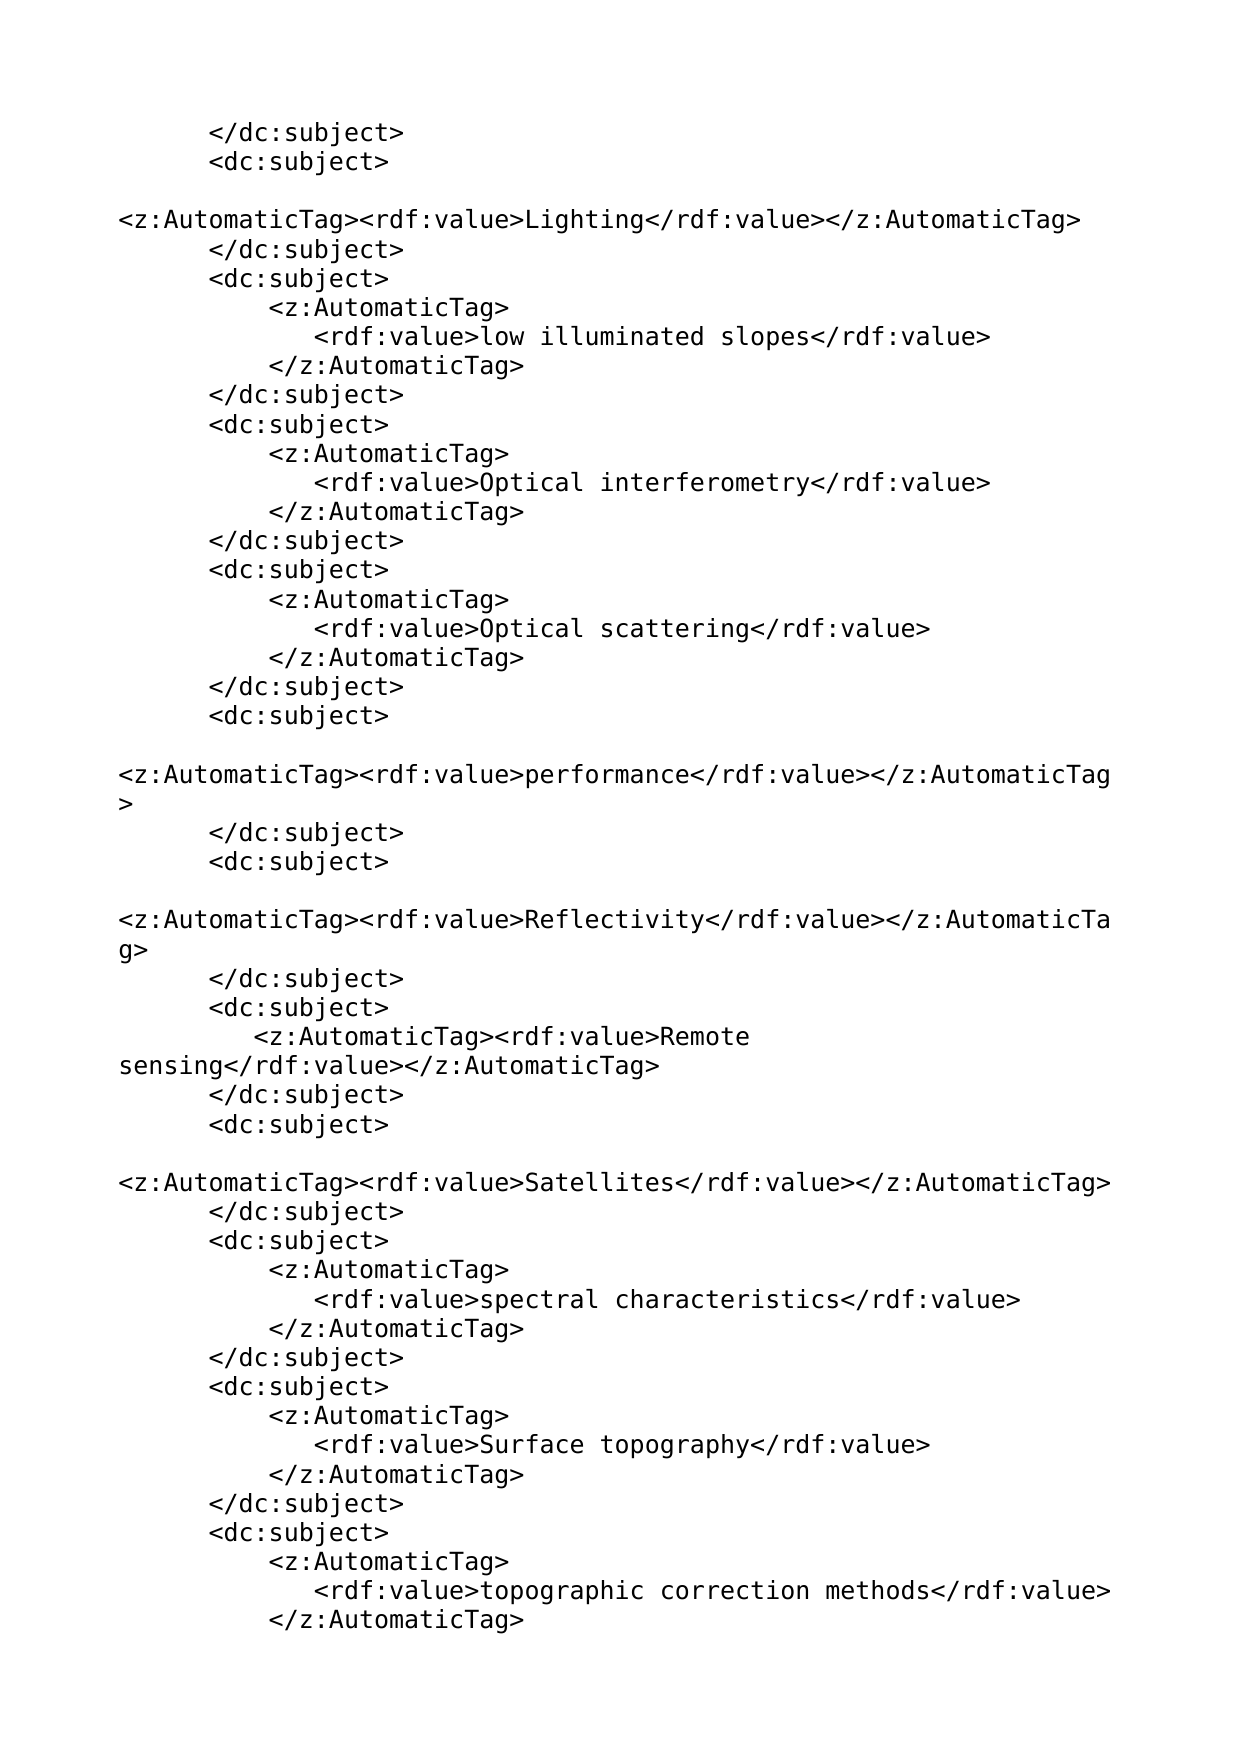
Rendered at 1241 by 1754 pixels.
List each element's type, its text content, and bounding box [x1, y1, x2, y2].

text </dc:subject> <dc:subject> <z:AutomaticTag><rdf:value>Lighting</rdf:value></z:AutomaticTag> </dc:subject> <dc:subject> <z:AutomaticTag> <rdf:value>low illuminated slopes</rdf:value> </z:AutomaticTag> </dc:subject> <dc:subject> <z:AutomaticTag> <rdf:value>Optical interferometry</rdf:value> </z:AutomaticTag> </dc:subject> <dc:subject> <z:AutomaticTag> <rdf:value>Optical scattering</rdf:value> </z:AutomaticTag> </dc:subject> <dc:subject> <z:AutomaticTag><rdf:value>performance</rdf:value></z:AutomaticTag> </dc:subject> <dc:subject> <z:AutomaticTag><rdf:value>Reflectivity</rdf:value></z:AutomaticTag> </dc:subject> <dc:subject> <z:AutomaticTag><rdf:value>Remote sensing</rdf:value></z:AutomaticTag> </dc:subject> <dc:subject> <z:AutomaticTag><rdf:value>Satellites</rdf:value></z:AutomaticTag> </dc:subject> <dc:subject> <z:AutomaticTag> <rdf:value>spectral characteristics</rdf:value> </z:AutomaticTag> </dc:subject> <dc:subject> <z:AutomaticTag> <rdf:value>Surface topography</rdf:value> </z:AutomaticTag> </dc:subject> <dc:subject> <z:AutomaticTag> <rdf:value>topographic correction methods</rdf:value> </z:AutomaticTag> [118, 118, 1122, 1635]
